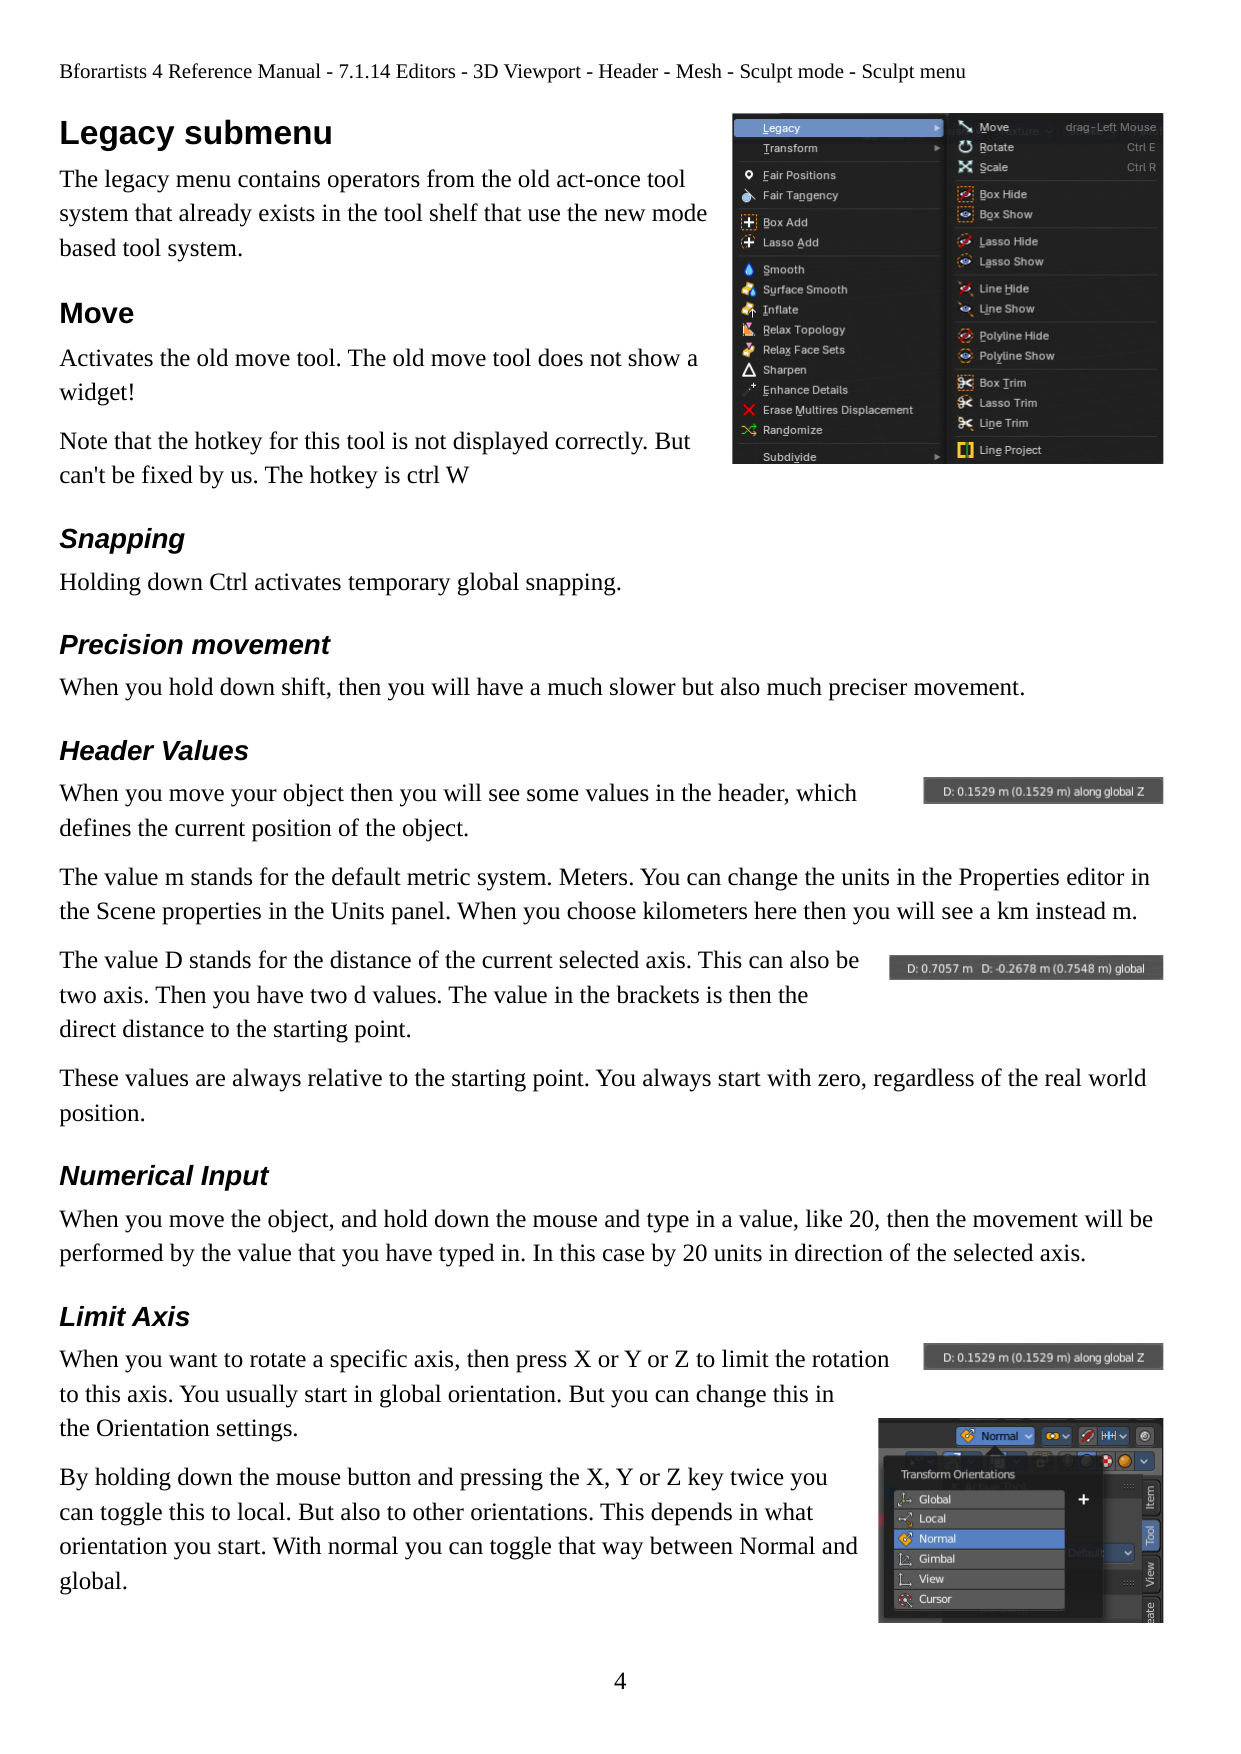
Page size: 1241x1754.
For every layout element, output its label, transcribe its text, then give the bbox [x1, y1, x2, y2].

subtitle [1164, 296, 1181, 330]
picture [878, 1418, 1164, 1623]
text Activates the old move tool. The old move tool does not show a widget! [59, 343, 732, 406]
picture [732, 113, 1164, 464]
text When you move your object then you will see some values in the header, which defines the current position of the object. [59, 778, 1181, 842]
text When you want to rotate a specific axis, then press X or Y or Z to limit the rotation to this axis. You usually start in global orientation. But you can change this in the Orientation settings. [59, 1344, 1181, 1442]
picture [889, 955, 1164, 980]
text When you hold down shift, then you will have a much slower but also much preciser movement. [59, 672, 1181, 701]
text Note that the hotkey for this tool is not displayed correctly. But can't be fixed by us. The hotkey is ctrl W [59, 426, 1181, 489]
subtitle Numerical Input [59, 1159, 1181, 1191]
subtitle Precision movement [59, 628, 1181, 660]
text By holding down the mouse button and pressing the X, Y or Z key twice you can toggle this to local. But also to other orientations. This depends in what orientation you start. With normal you can toggle that way between Normal and global. [59, 1462, 878, 1594]
text The legacy menu contains operators from the old act-once tool system that already exists in the tool shelf that use the new mode based tool system. [59, 164, 732, 261]
subtitle Legacy submenu [59, 113, 732, 151]
text The value m stands for the default metric system. Meters. You can change the units in the Properties editor in the Scene properties in the Units panel. When you choose kilometers here then you will see a km instead m. [59, 862, 1181, 925]
text These values are always relative to the starting point. You always start with zero, regardless of the real world position. [59, 1063, 1181, 1127]
text Holding down Ctrl activates temporary global snapping. [59, 567, 1181, 595]
text The value D stands for the distance of the current selected axis. This can also be two axis. Then you have two d values. The value in the brackets is then the direct distance to the starting point. [59, 946, 1181, 1043]
text When you move the object, and hold down the mouse and type in a value, like 20, then the movement will be performed by the value that you have typed in. In this case by 20 units in direction of the selected axis. [59, 1204, 1181, 1267]
subtitle Snapping [59, 522, 1181, 554]
subtitle Limit Axis [59, 1300, 1181, 1332]
picture [923, 1343, 1164, 1370]
subtitle Move [59, 296, 732, 330]
subtitle Header Values [59, 734, 1181, 766]
picture [923, 777, 1164, 804]
subtitle [1164, 113, 1181, 151]
